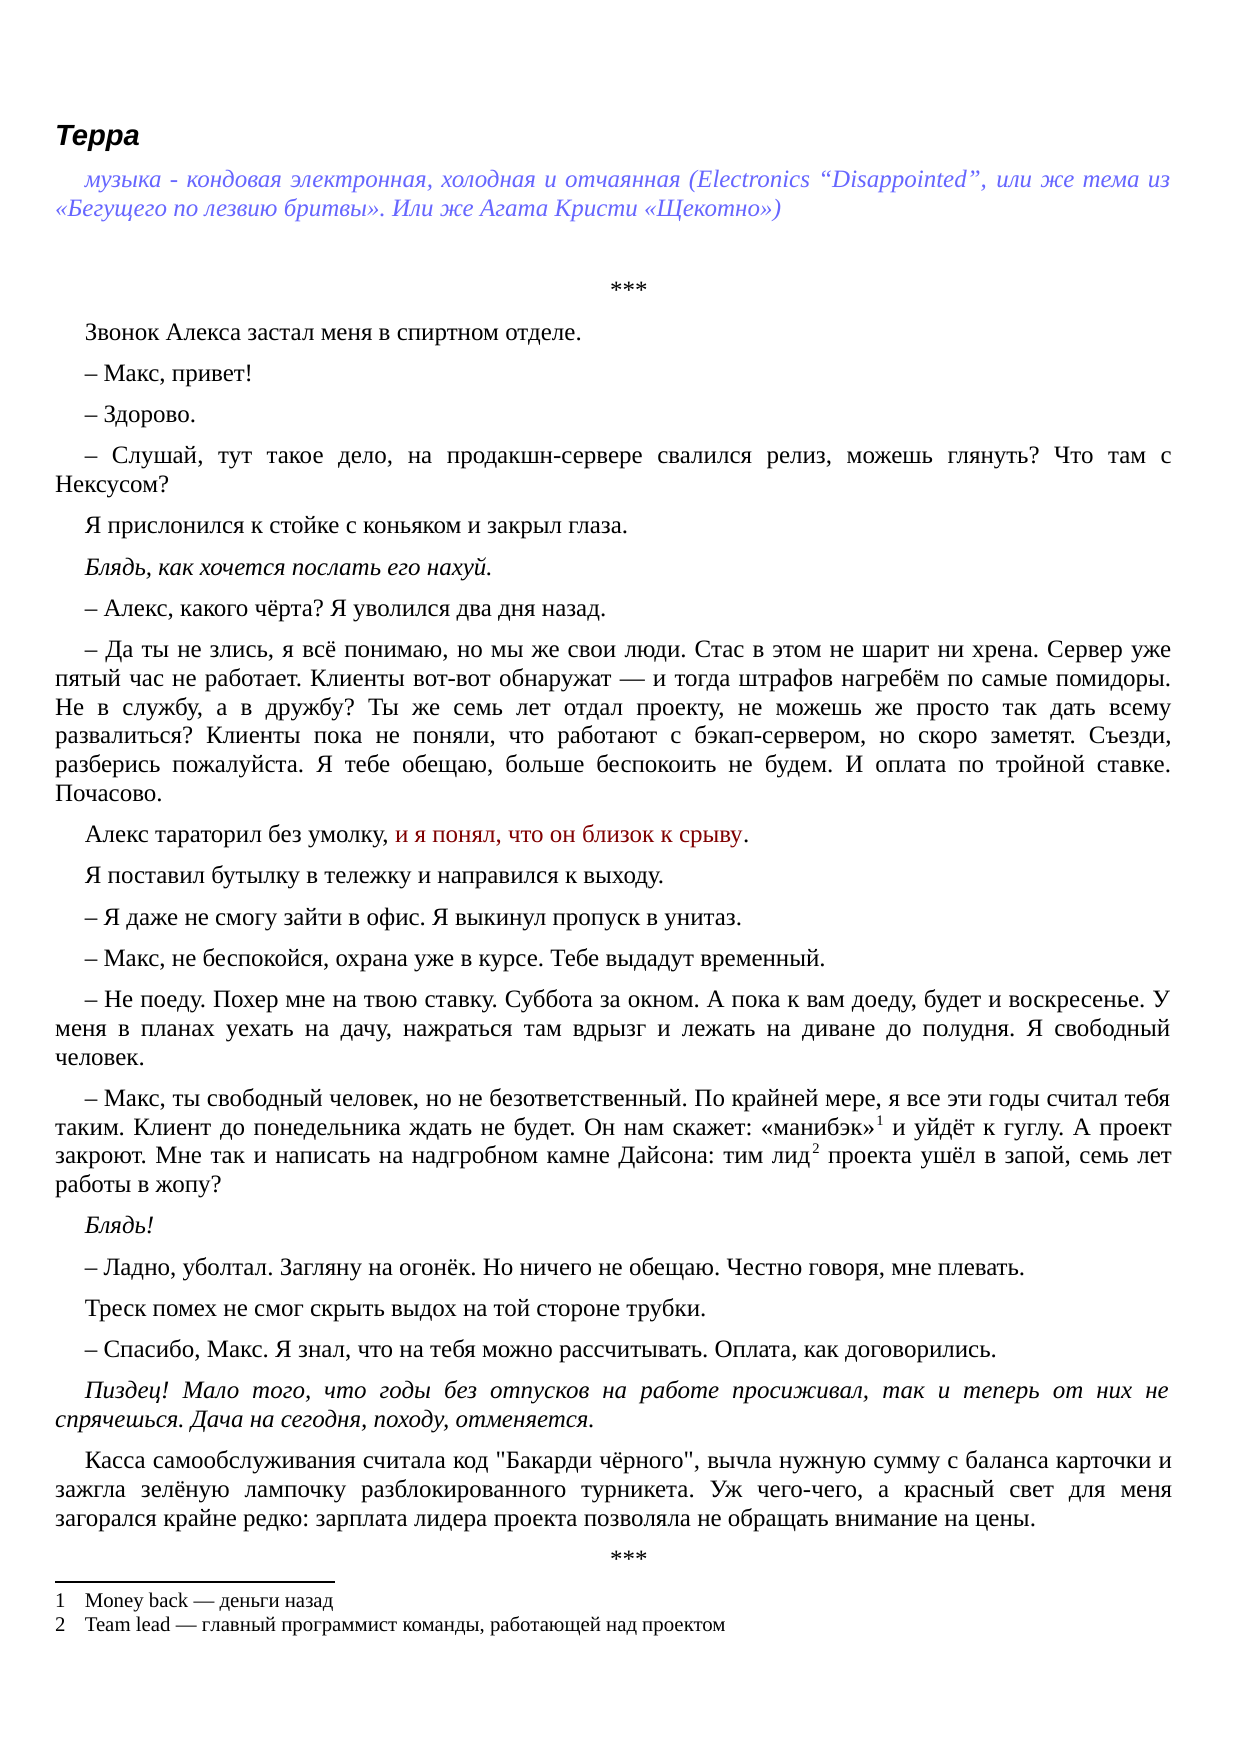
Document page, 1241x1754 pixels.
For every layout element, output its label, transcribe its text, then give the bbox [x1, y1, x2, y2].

text – Да ты не злись, я всё понимаю, но мы же свои люди. Стас в этом не шарит ни хрена. Сервер уже пятый час не работает. Клиенты вот-вот обнаружат — и тогда штрафов нагребём по самые помидоры. Не в службу, а в дружбу? Ты же семь лет отдал проекту, не можешь же просто так дать всему развалиться? Клиенты пока не поняли, что работают с бэкап-сервером, но скоро заметят. Съезди, разберись пожалуйста. Я тебе обещаю, больше беспокоить не будем. И оплата по тройной ставке. Почасово. [55, 634, 1172, 807]
text Треск помех не смог скрыть выдох на той стороне трубки. [55, 1293, 1172, 1322]
text Я прислонился к стойке с коньяком и закрыл глаза. [55, 510, 1172, 539]
text музыка - кондовая электронная, холодная и отчаянная (Electronics “Disappointed”, или же тема из «Бегущего по лезвию бритвы». Или же Агата Кристи «Щекотно») [55, 164, 1172, 222]
text – Макс, привет! [55, 358, 1172, 387]
text Money back — деньги назад [55, 1588, 1172, 1612]
text – Здорово. [55, 399, 1172, 428]
text *** [55, 1544, 1172, 1573]
text Team lead — главный программист команды, работающей над проектом [55, 1612, 1172, 1636]
text Пиздец! Мало того, что годы без отпусков на работе просиживал, так и теперь от них не спрячешься. Дача на сегодня, походу, отменяется. [55, 1375, 1172, 1433]
text *** [55, 275, 1172, 304]
text – Макс, ты свободный человек, но не безответственный. По крайней мере, я все эти годы считал тебя таким. Клиент до понедельника ждать не будет. Он нам скажет: «манибэк» и уйдёт к гуглу. А проект закроют. Мне так и написать на надгробном камне Дайсона: тим лид проекта ушёл в запой, семь лет работы в жопу? [55, 1083, 1172, 1198]
text – Ладно, уболтал. Загляну на огонёк. Но ничего не обещаю. Честно говоря, мне плевать. [55, 1252, 1172, 1280]
text – Не поеду. Похер мне на твою ставку. Суббота за окном. А пока к вам доеду, будет и воскресенье. У меня в планах уехать на дачу, нажраться там вдрызг и лежать на диване до полудня. Я свободный человек. [55, 984, 1172, 1070]
text – Слушай, тут такое дело, на продакшн-сервере свалился релиз, можешь глянуть? Что там с Нексусом? [55, 440, 1172, 498]
text Я поставил бутылку в тележку и направился к выходу. [55, 860, 1172, 889]
text – Алекс, какого чёрта? Я уволился два дня назад. [55, 593, 1172, 622]
text – Я даже не смогу зайти в офис. Я выкинул пропуск в унитаз. [55, 902, 1172, 930]
text Алекс тараторил без умолку, и я понял, что он близок к срыву. [55, 819, 1172, 848]
text Блядь! [55, 1210, 1172, 1239]
text Касса самообслуживания считала код "Бакарди чёрного", вычла нужную сумму с баланса карточки и зажгла зелёную лампочку разблокированного турникета. Уж чего-чего, а красный свет для меня загорался крайне редко: зарплата лидера проекта позволяла не обращать внимание на цены. [55, 1445, 1172, 1532]
text – Спасибо, Макс. Я знал, что на тебя можно рассчитывать. Оплата, как договорились. [55, 1334, 1172, 1363]
text Блядь, как хочется послать его нахуй. [55, 552, 1172, 580]
text Звонок Алекса застал меня в спиртном отделе. [55, 317, 1172, 345]
subtitle Терра [55, 118, 1172, 152]
text – Макс, не беспокойся, охрана уже в курсе. Тебе выдадут временный. [55, 943, 1172, 972]
